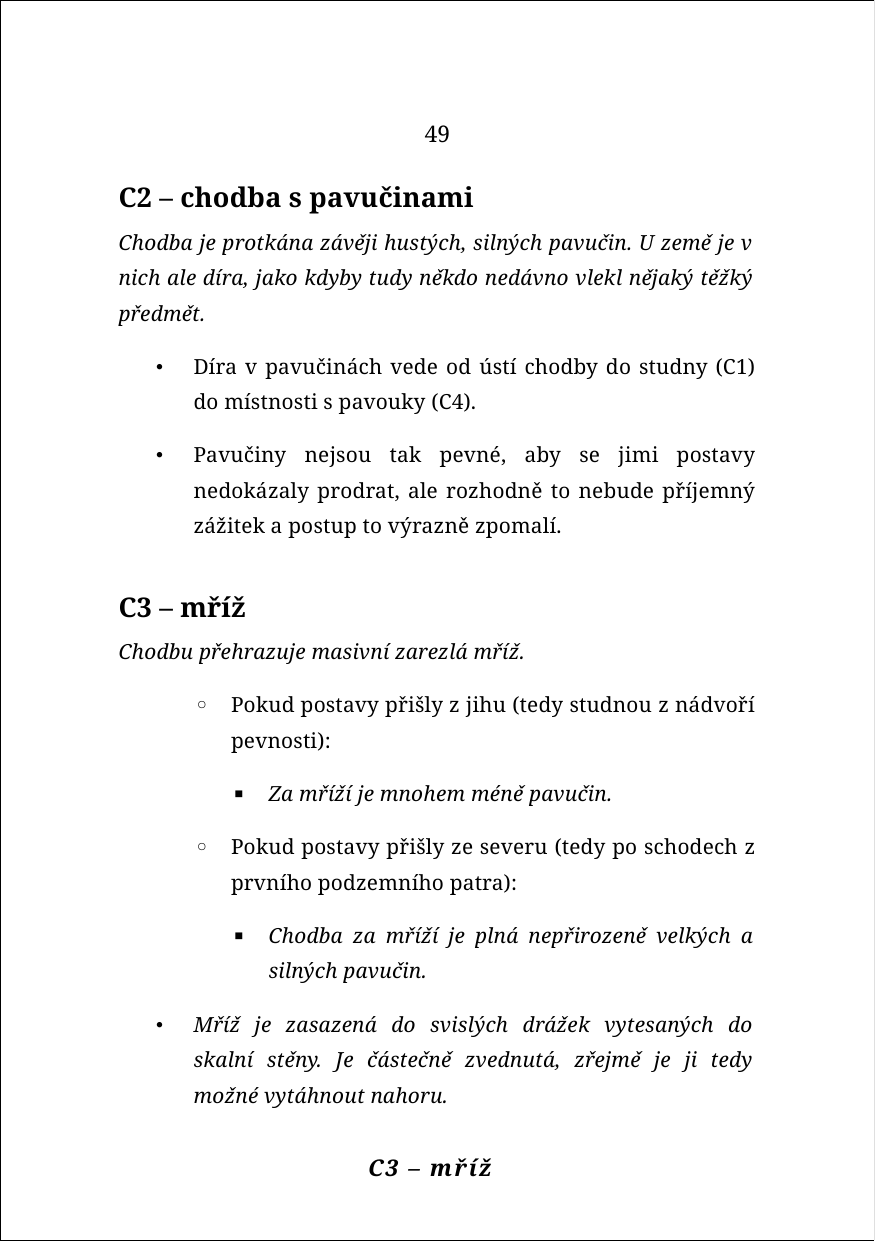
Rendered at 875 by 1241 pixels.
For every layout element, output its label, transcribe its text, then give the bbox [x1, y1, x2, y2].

subtitle C3 – mříž [118, 588, 756, 625]
text Chodbu přehrazuje masivní zarezlá mříž. [118, 637, 756, 666]
list Pokud postavy přišly z jihu (tedy studnou z nádvoří pevnosti): [193, 690, 756, 754]
list Díra v pavučinách vede od ústí chodby do studny (C1) do místnosti s pavouky (C4). [156, 352, 756, 416]
list Chodba za mříží je plná nepřirozeně velkých a silných pavučin. [231, 921, 756, 985]
list Pavučiny nejsou tak pevné, aby se jimi postavy nedokázaly prodrat, ale rozhodně to nebude příjemný zážitek a postup to výrazně zpomalí. [156, 441, 756, 540]
list Mříž je zasazená do svislých drážek vytesaných do skalní stěny. Je částečně zvednutá, zřejmě je ji tedy možné vytáhnout nahoru. [156, 1010, 756, 1109]
list Pokud postavy přišly ze severu (tedy po schodech z prvního podzemního patra): [193, 832, 756, 896]
text Chodba je protkána závěji hustých, silných pavučin. U země je v nich ale díra, jako kdyby tudy někdo nedávno vlekl nějaký těžký předmět. [118, 228, 756, 327]
list Za mříží je mnohem méně pavučin. [231, 779, 756, 808]
subtitle C2 – chodba s pavučinami [118, 179, 756, 216]
